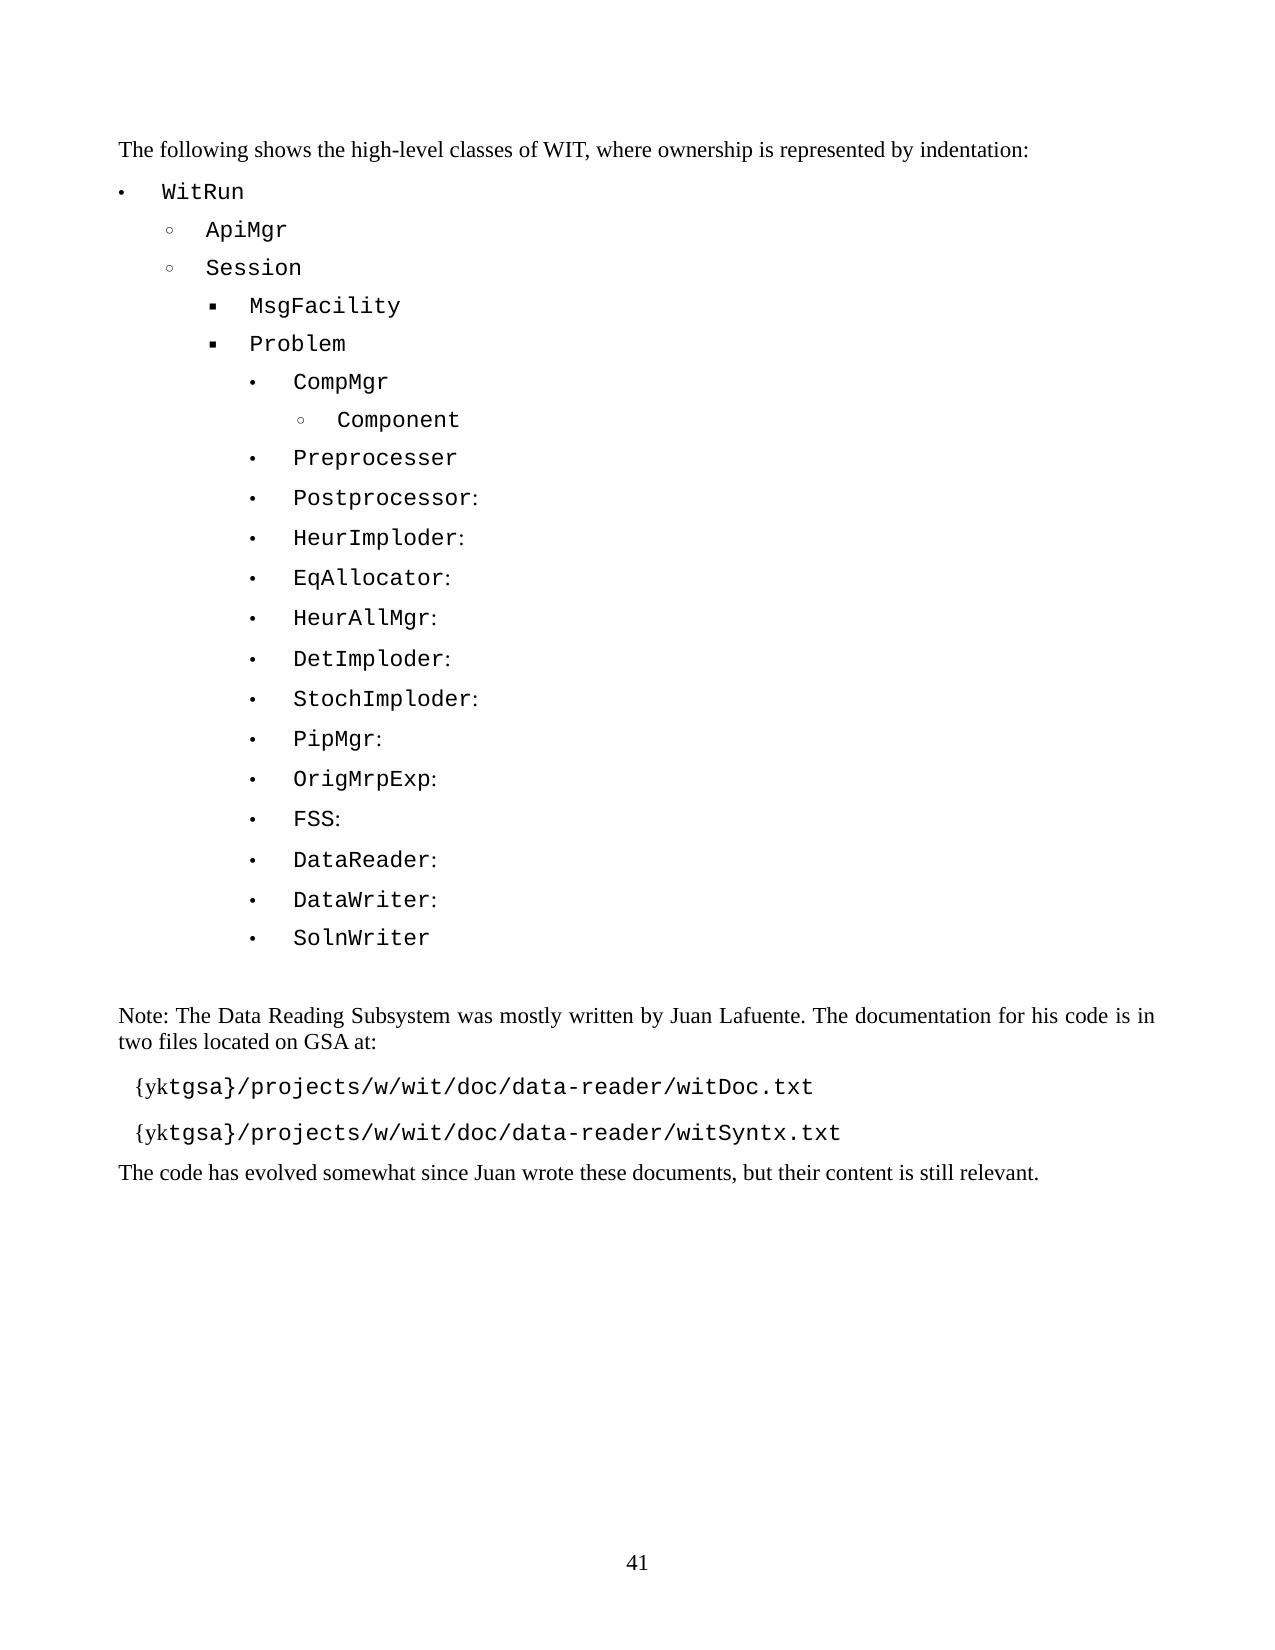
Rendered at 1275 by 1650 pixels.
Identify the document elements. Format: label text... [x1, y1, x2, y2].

list Problem [206, 332, 1157, 358]
text {yktgsa}/projects/w/wit/doc/data-reader/witDoc.txt [117, 1073, 1157, 1101]
list ApiMgr [162, 218, 1157, 244]
list MsgFacility [206, 294, 1157, 320]
list CompMgr [249, 370, 1157, 396]
list DataReader: [249, 846, 1157, 874]
text Note: The Data Reading Subsystem was mostly written by Juan Lafuente. The documentation for his code is in two files located on GSA at: [118, 1002, 1157, 1055]
list StochImploder: [249, 685, 1157, 713]
list WitRun [118, 181, 1157, 206]
list SolnWriter [249, 926, 1157, 952]
list Postprocessor: [249, 484, 1157, 512]
text The following shows the high-level classes of WIT, where ownership is represented by indentation: [118, 136, 1157, 162]
list HeurImploder: [249, 524, 1157, 552]
list OrigMrpExp: [249, 765, 1157, 793]
list EqAllocator: [249, 564, 1157, 592]
list DataWriter: [249, 886, 1157, 914]
list HeurAllMgr: [249, 604, 1157, 633]
list Session [162, 256, 1157, 282]
list Component [293, 408, 1157, 434]
text {yktgsa}/projects/w/wit/doc/data-reader/witSyntx.txt [117, 1119, 1157, 1147]
text The code has evolved somewhat since Juan wrote these documents, but their content is still relevant. [118, 1159, 1157, 1186]
list PipMgr: [249, 725, 1157, 753]
list FSS: [249, 806, 1157, 834]
list DetImploder: [249, 645, 1157, 673]
list Preprocesser [249, 446, 1157, 472]
